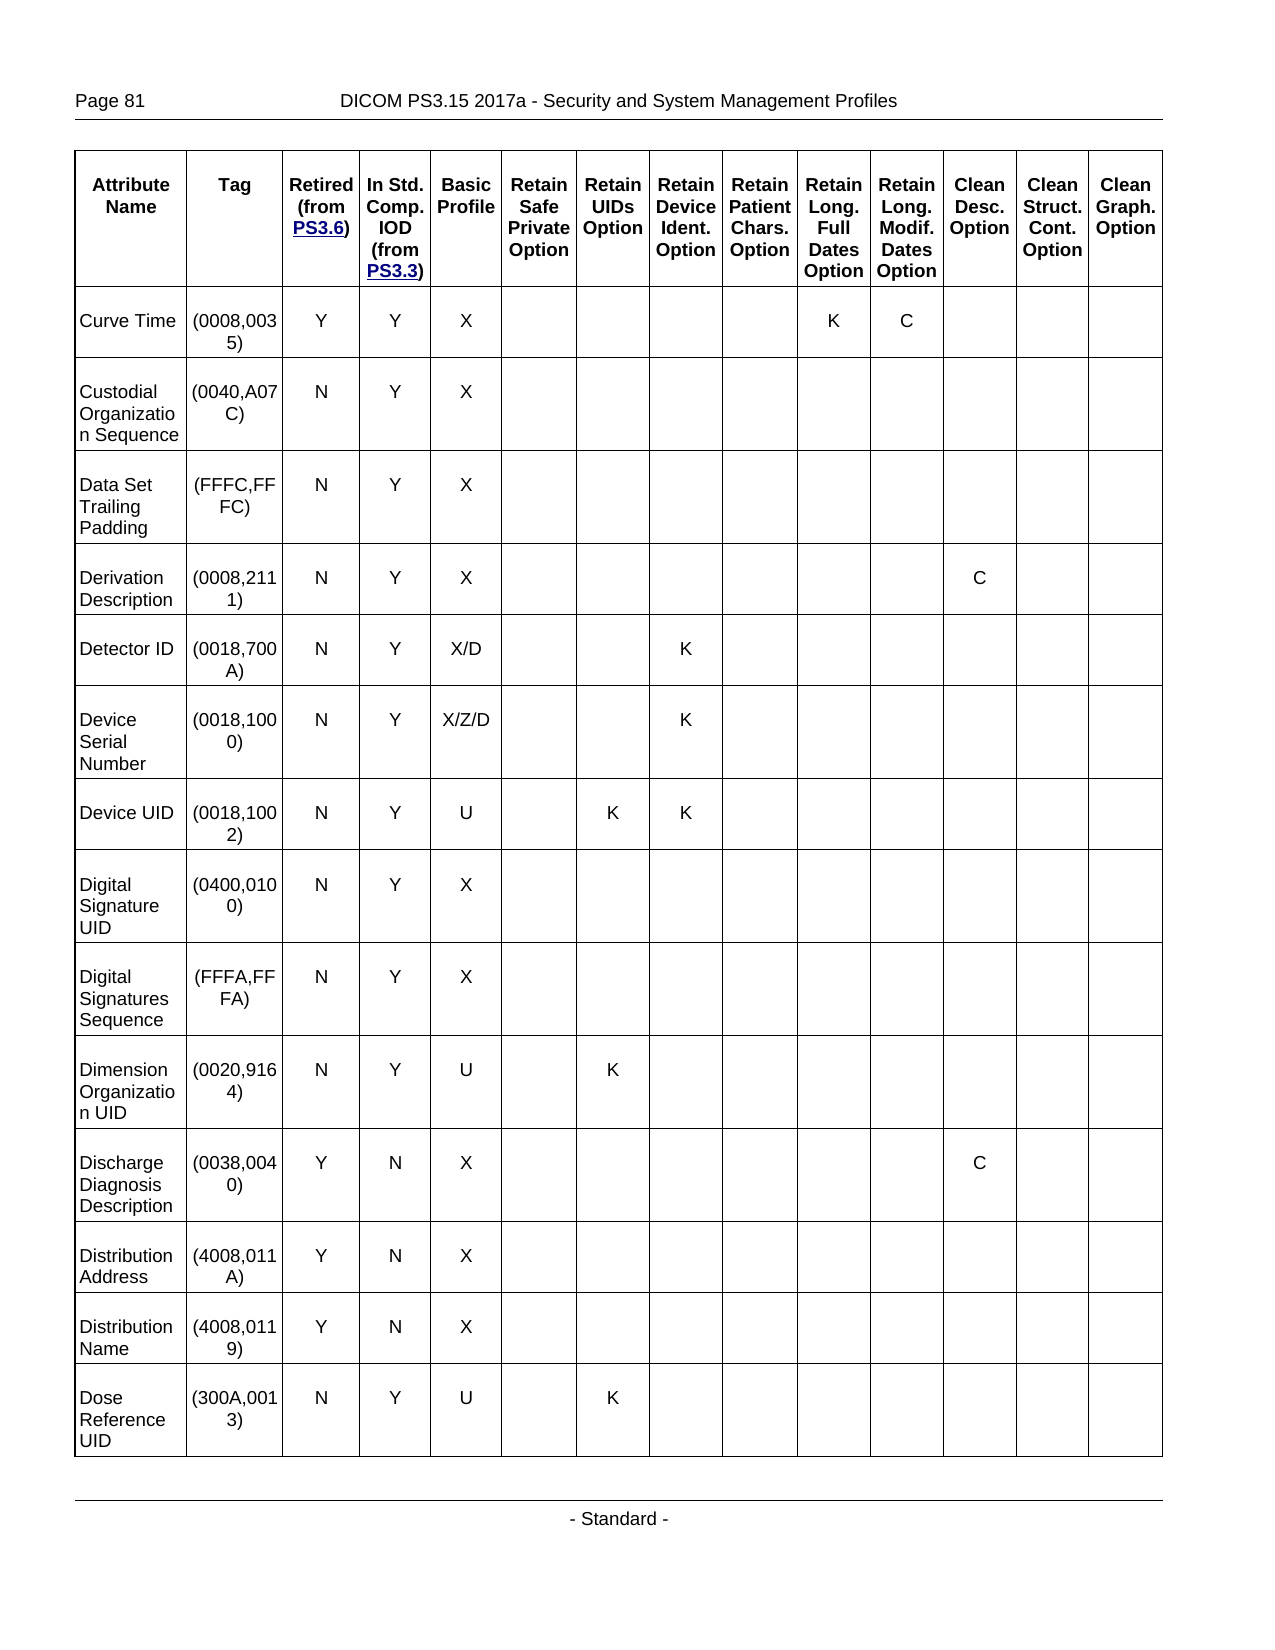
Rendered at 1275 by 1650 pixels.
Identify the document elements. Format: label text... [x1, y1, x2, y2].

table_cell U [431, 1036, 501, 1128]
table_cell C [871, 287, 943, 357]
table_header Retain UIDs Option [577, 151, 649, 286]
table_cell [502, 451, 576, 543]
table_cell [798, 1129, 870, 1221]
table_cell Digital Signature UID [76, 850, 186, 942]
table_cell Device Serial Number [76, 686, 186, 778]
table_cell [944, 1036, 1016, 1128]
table_cell [798, 850, 870, 942]
table_cell [723, 1129, 797, 1221]
table_cell Y [360, 287, 430, 357]
table_cell [871, 1364, 943, 1456]
table_cell [650, 943, 722, 1035]
table_cell [577, 544, 649, 614]
table_cell [723, 358, 797, 450]
table_cell [502, 779, 576, 849]
table_cell [944, 1293, 1016, 1363]
table_cell [1089, 1036, 1162, 1128]
table_cell [944, 451, 1016, 543]
table_cell [502, 850, 576, 942]
table_cell [1089, 544, 1162, 614]
table_cell [502, 358, 576, 450]
table_cell [650, 1364, 722, 1456]
table_cell N [283, 943, 359, 1035]
table_cell X [431, 1129, 501, 1221]
table_cell X/D [431, 615, 501, 685]
table_cell [1089, 1364, 1162, 1456]
table_cell [650, 850, 722, 942]
table_cell [871, 1036, 943, 1128]
table_cell (0008,2111) [187, 544, 282, 614]
table_cell [1017, 615, 1088, 685]
table_cell [502, 287, 576, 357]
table_cell [798, 1222, 870, 1292]
table_cell [944, 779, 1016, 849]
table_cell [1017, 779, 1088, 849]
table_cell X [431, 287, 501, 357]
table_cell N [283, 779, 359, 849]
table_cell (0400,0100) [187, 850, 282, 942]
table_cell [1017, 1129, 1088, 1221]
table_cell [577, 1293, 649, 1363]
table_cell N [283, 615, 359, 685]
table_header Retain Long. Modif. Dates Option [871, 151, 943, 286]
table_cell [1089, 615, 1162, 685]
table_cell Y [360, 1036, 430, 1128]
table_cell Derivation Description [76, 544, 186, 614]
table_cell N [283, 451, 359, 543]
table_cell Y [360, 779, 430, 849]
table_cell [723, 943, 797, 1035]
table_cell Digital Signatures Sequence [76, 943, 186, 1035]
table_cell [502, 686, 576, 778]
table_cell X [431, 1222, 501, 1292]
table_cell [871, 1129, 943, 1221]
table_header Retain Device Ident. Option [650, 151, 722, 286]
table_cell X/Z/D [431, 686, 501, 778]
table_cell [1089, 1293, 1162, 1363]
table_cell [798, 358, 870, 450]
table_cell (4008,011A) [187, 1222, 282, 1292]
table_cell [871, 451, 943, 543]
table_cell K [650, 615, 722, 685]
table_cell [577, 850, 649, 942]
table_cell [502, 615, 576, 685]
table_cell [871, 779, 943, 849]
table_cell [577, 358, 649, 450]
table_cell U [431, 1364, 501, 1456]
table_cell [577, 451, 649, 543]
table_cell Discharge Diagnosis Description [76, 1129, 186, 1221]
table_cell [871, 850, 943, 942]
table_cell K [650, 686, 722, 778]
table_cell [944, 615, 1016, 685]
table_header Tag [187, 151, 282, 286]
table_cell [944, 358, 1016, 450]
table_cell [871, 544, 943, 614]
table_cell [798, 943, 870, 1035]
table_cell [1017, 544, 1088, 614]
table_cell [798, 615, 870, 685]
table_cell N [360, 1293, 430, 1363]
table_cell [723, 451, 797, 543]
table_cell [723, 850, 797, 942]
table_cell (0008,0035) [187, 287, 282, 357]
table_cell [577, 1129, 649, 1221]
table_cell N [283, 850, 359, 942]
table_cell [1017, 943, 1088, 1035]
table_cell [798, 1364, 870, 1456]
table_cell [944, 850, 1016, 942]
table_cell [723, 544, 797, 614]
table_cell [650, 1222, 722, 1292]
table_cell X [431, 358, 501, 450]
table_cell (300A,0013) [187, 1364, 282, 1456]
table_cell [723, 1364, 797, 1456]
table_cell [577, 287, 649, 357]
table_cell Y [283, 1222, 359, 1292]
table_cell K [650, 779, 722, 849]
table_cell [1017, 451, 1088, 543]
table_cell [1089, 779, 1162, 849]
table_cell X [431, 850, 501, 942]
table_cell Y [360, 358, 430, 450]
table_header Retired (from PS3.6) [283, 151, 359, 286]
table_header Clean Struct. Cont. Option [1017, 151, 1088, 286]
table_cell N [360, 1222, 430, 1292]
table_cell Y [360, 686, 430, 778]
table_cell [723, 1293, 797, 1363]
table_cell [798, 779, 870, 849]
table_cell [944, 943, 1016, 1035]
table_cell [650, 1129, 722, 1221]
table_cell [723, 1222, 797, 1292]
table_cell [577, 1222, 649, 1292]
table_cell [1089, 943, 1162, 1035]
table_cell [502, 1364, 576, 1456]
table_cell N [283, 1036, 359, 1128]
table_cell [502, 544, 576, 614]
table_cell [502, 1036, 576, 1128]
table_cell [650, 1036, 722, 1128]
table_cell [1089, 287, 1162, 357]
table_cell Y [360, 451, 430, 543]
table_cell Detector ID [76, 615, 186, 685]
table_cell Y [360, 943, 430, 1035]
table_cell Dose Reference UID [76, 1364, 186, 1456]
table_cell N [283, 358, 359, 450]
table_cell (FFFA,FFFA) [187, 943, 282, 1035]
table_cell [871, 943, 943, 1035]
table_cell Dimension Organization UID [76, 1036, 186, 1128]
table_cell [1017, 1364, 1088, 1456]
table_cell Y [283, 287, 359, 357]
table_cell (0018,1002) [187, 779, 282, 849]
table_cell [723, 287, 797, 357]
table_cell (0020,9164) [187, 1036, 282, 1128]
table_cell [1017, 850, 1088, 942]
table_cell [1017, 1036, 1088, 1128]
table_cell Distribution Name [76, 1293, 186, 1363]
table_cell Device UID [76, 779, 186, 849]
table_cell [650, 1293, 722, 1363]
table_cell [1089, 686, 1162, 778]
table_cell [798, 1293, 870, 1363]
table_cell [502, 943, 576, 1035]
table_cell [650, 451, 722, 543]
table_cell [577, 615, 649, 685]
table_cell X [431, 1293, 501, 1363]
table_cell [1017, 686, 1088, 778]
table_cell [502, 1222, 576, 1292]
table_cell [650, 544, 722, 614]
table_cell [502, 1129, 576, 1221]
table_cell K [577, 1364, 649, 1456]
table_cell [577, 686, 649, 778]
table_cell [1017, 1222, 1088, 1292]
table_cell [1017, 287, 1088, 357]
table_cell Custodial Organization Sequence [76, 358, 186, 450]
table_cell [1089, 1129, 1162, 1221]
table_cell Y [283, 1129, 359, 1221]
table_cell N [283, 1364, 359, 1456]
table_cell K [577, 1036, 649, 1128]
table_cell (0040,A07C) [187, 358, 282, 450]
table_cell [723, 1036, 797, 1128]
table_cell Y [360, 850, 430, 942]
table_cell C [944, 544, 1016, 614]
table_cell X [431, 544, 501, 614]
table_cell (0038,0040) [187, 1129, 282, 1221]
table_cell [944, 1222, 1016, 1292]
table_header Clean Desc. Option [944, 151, 1016, 286]
table_cell (FFFC,FFFC) [187, 451, 282, 543]
table_header Attribute Name [76, 151, 186, 286]
table_cell [723, 615, 797, 685]
table_cell X [431, 451, 501, 543]
table_cell [577, 943, 649, 1035]
table_cell X [431, 943, 501, 1035]
table_header Clean Graph. Option [1089, 151, 1162, 286]
table_cell (0018,700A) [187, 615, 282, 685]
table_cell Y [360, 544, 430, 614]
table_cell N [283, 686, 359, 778]
table_cell [871, 1293, 943, 1363]
table_cell [871, 615, 943, 685]
table_cell [1089, 1222, 1162, 1292]
table_cell Y [283, 1293, 359, 1363]
table_cell N [360, 1129, 430, 1221]
table_cell [798, 1036, 870, 1128]
table_cell [1017, 358, 1088, 450]
table_cell [871, 358, 943, 450]
table_cell Curve Time [76, 287, 186, 357]
table_cell C [944, 1129, 1016, 1221]
table_cell K [577, 779, 649, 849]
table_cell [650, 358, 722, 450]
table_cell N [283, 544, 359, 614]
table_cell [944, 686, 1016, 778]
table_cell [944, 1364, 1016, 1456]
table_cell [1089, 358, 1162, 450]
table_header Basic Profile [431, 151, 501, 286]
table_header Retain Patient Chars. Option [723, 151, 797, 286]
table_cell [1017, 1293, 1088, 1363]
table_header In Std. Comp. IOD (from PS3.3) [360, 151, 430, 286]
table_cell [871, 1222, 943, 1292]
table_header Retain Safe Private Option [502, 151, 576, 286]
table_cell Y [360, 615, 430, 685]
table_cell [1089, 451, 1162, 543]
table_cell [944, 287, 1016, 357]
table_cell [871, 686, 943, 778]
table_cell [798, 686, 870, 778]
table_cell U [431, 779, 501, 849]
table_cell [1089, 850, 1162, 942]
table_cell Data Set Trailing Padding [76, 451, 186, 543]
table_cell Distribution Address [76, 1222, 186, 1292]
table_cell [502, 1293, 576, 1363]
table_cell (4008,0119) [187, 1293, 282, 1363]
table_cell [723, 779, 797, 849]
table_cell [798, 451, 870, 543]
table_cell [650, 287, 722, 357]
table_cell (0018,1000) [187, 686, 282, 778]
table_cell [798, 544, 870, 614]
table_cell Y [360, 1364, 430, 1456]
table_cell K [798, 287, 870, 357]
table_header Retain Long. Full Dates Option [798, 151, 870, 286]
table_cell [723, 686, 797, 778]
